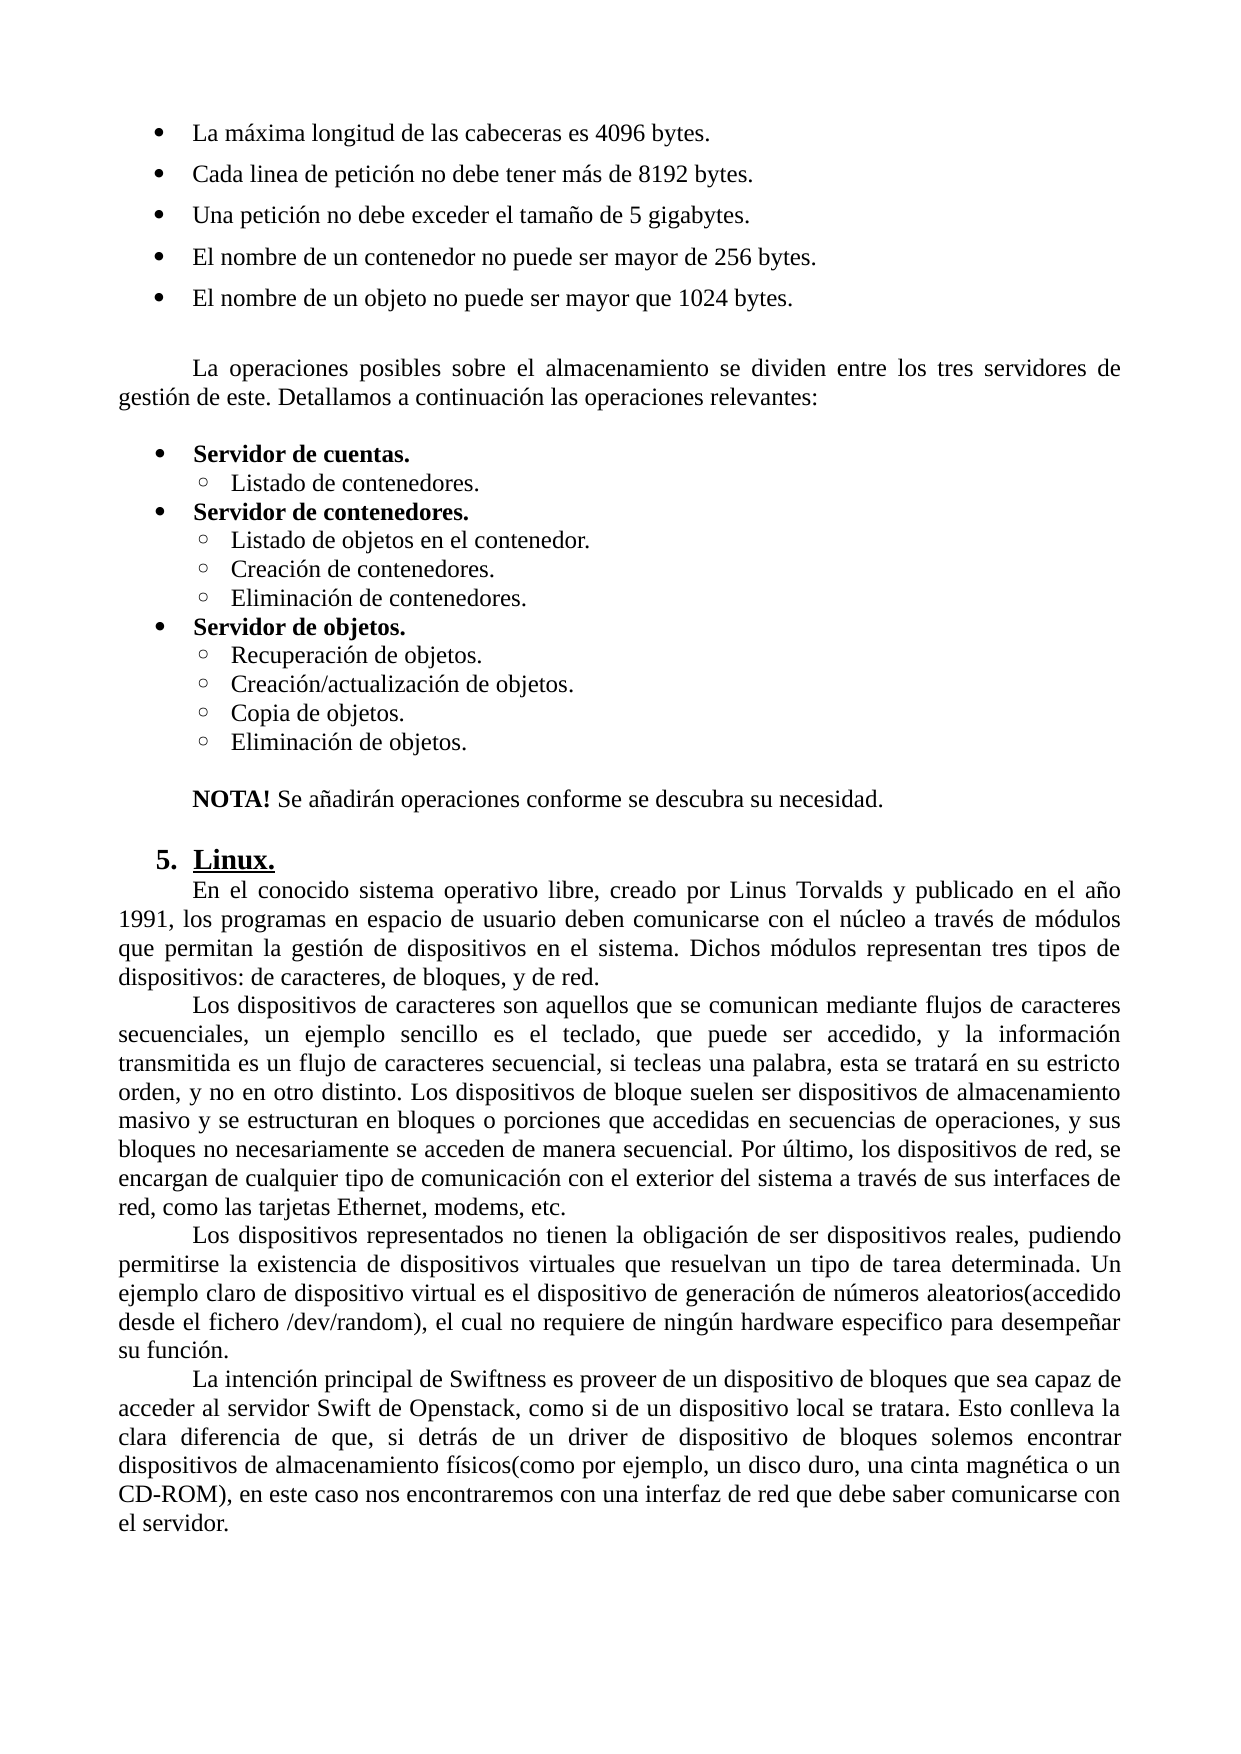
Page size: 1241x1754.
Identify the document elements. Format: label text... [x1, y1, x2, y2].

list Eliminación de contenedores. [193, 583, 1122, 612]
list Cada linea de petición no debe tener más de 8192 bytes. [154, 159, 1122, 188]
list Recuperación de objetos. [193, 641, 1122, 669]
list Listado de objetos en el contenedor. [193, 526, 1122, 554]
text Los dispositivos de caracteres son aquellos que se comunican mediante flujos de caracteres secuenciales, un ejemplo sencillo es el teclado, que puede ser accedido, y la información transmitida es un flujo de caracteres secuencial, si tecleas una palabra, esta se tratará en su estricto orden, y no en otro distinto. Los dispositivos de bloque suelen ser dispositivos de almacenamiento masivo y se estructuran en bloques o porciones que accedidas en secuencias de operaciones, y sus bloques no necesariamente se acceden de manera secuencial. Por último, los dispositivos de red, se encargan de cualquier tipo de comunicación con el exterior del sistema a través de sus interfaces de red, como las tarjetas Ethernet, modems, etc. [118, 990, 1122, 1220]
text NOTA! Se añadirán operaciones conforme se descubra su necesidad. [118, 784, 1122, 813]
list El nombre de un objeto no puede ser mayor que 1024 bytes. [154, 283, 1122, 312]
text Los dispositivos representados no tienen la obligación de ser dispositivos reales, pudiendo permitirse la existencia de dispositivos virtuales que resuelvan un tipo de tarea determinada. Un ejemplo claro de dispositivo virtual es el dispositivo de generación de números aleatorios(accedido desde el fichero /dev/random), el cual no requiere de ningún hardware especifico para desempeñar su función. [118, 1220, 1122, 1364]
list Eliminación de objetos. [193, 727, 1122, 756]
list Copia de objetos. [193, 698, 1122, 727]
list El nombre de un contenedor no puede ser mayor de 256 bytes. [154, 242, 1122, 271]
list Servidor de cuentas. [156, 439, 1122, 468]
list Linux. [156, 842, 1122, 875]
list Listado de contenedores. [193, 468, 1122, 497]
list Servidor de contenedores. [156, 497, 1122, 526]
list Creación/actualización de objetos. [193, 669, 1122, 698]
text En el conocido sistema operativo libre, creado por Linus Torvalds y publicado en el año 1991, los programas en espacio de usuario deben comunicarse con el núcleo a través de módulos que permitan la gestión de dispositivos en el sistema. Dichos módulos representan tres tipos de dispositivos: de caracteres, de bloques, y de red. [118, 875, 1122, 990]
list Creación de contenedores. [193, 554, 1122, 583]
list Servidor de objetos. [156, 612, 1122, 641]
text La intención principal de Swiftness es proveer de un dispositivo de bloques que sea capaz de acceder al servidor Swift de Openstack, como si de un dispositivo local se tratara. Esto conlleva la clara diferencia de que, si detrás de un driver de dispositivo de bloques solemos encontrar dispositivos de almacenamiento físicos(como por ejemplo, un disco duro, una cinta magnética o un CD-ROM), en este caso nos encontraremos con una interfaz de red que debe saber comunicarse con el servidor. [118, 1364, 1122, 1537]
text La operaciones posibles sobre el almacenamiento se dividen entre los tres servidores de gestión de este. Detallamos a continuación las operaciones relevantes: [118, 353, 1122, 411]
list La máxima longitud de las cabeceras es 4096 bytes. [154, 118, 1122, 147]
list Una petición no debe exceder el tamaño de 5 gigabytes. [154, 201, 1122, 229]
